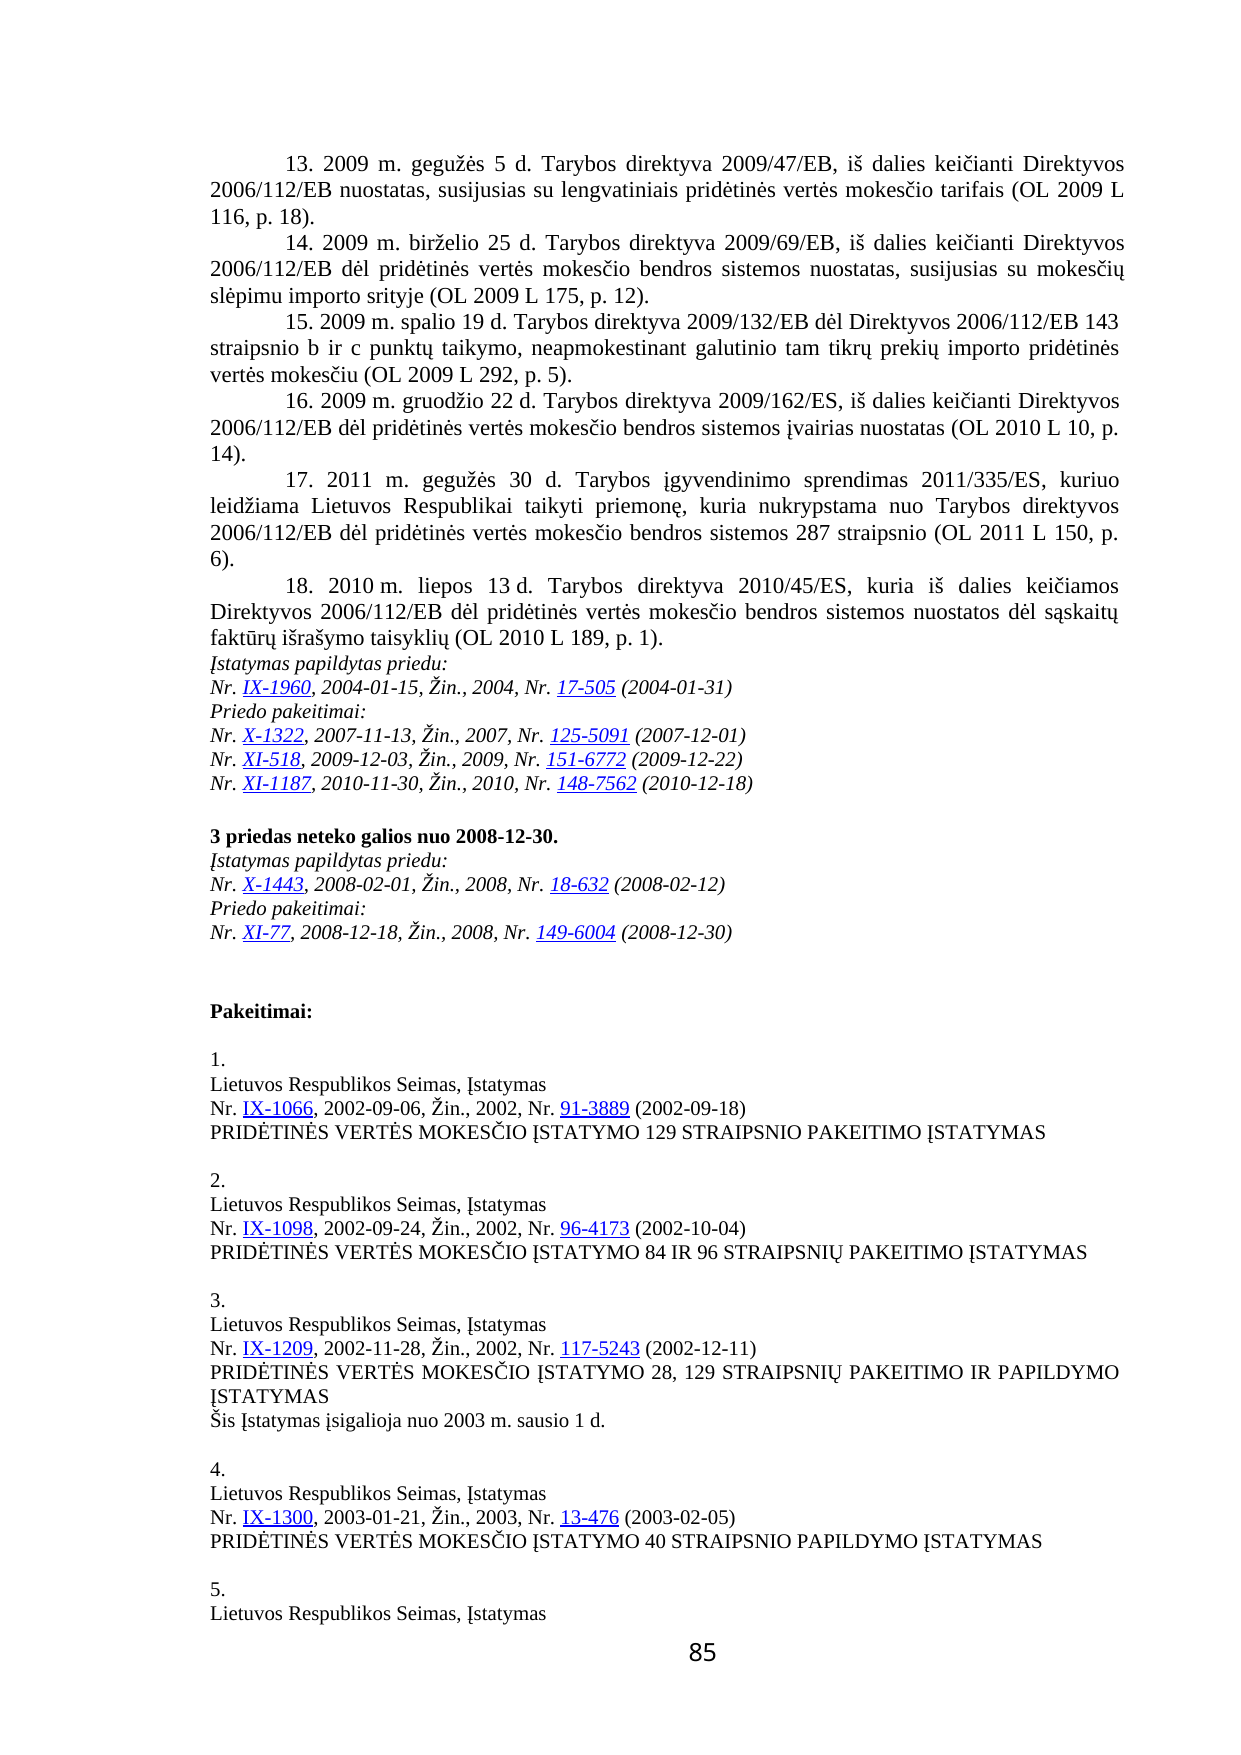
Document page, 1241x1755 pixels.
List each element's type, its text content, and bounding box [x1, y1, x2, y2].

text Šis Įstatymas įsigalioja nuo 2003 m. sausio 1 d. [210, 1408, 1120, 1432]
text PRIDĖTINĖS VERTĖS MOKESČIO ĮSTATYMO 129 STRAIPSNIO PAKEITIMO ĮSTATYMAS [210, 1119, 1120, 1144]
text 1. [210, 1047, 1120, 1071]
text Nr. XI-77, 2008-12-18, Žin., 2008, Nr. 149-6004 (2008-12-30) [210, 920, 1120, 944]
text 2. [210, 1168, 1120, 1192]
text Įstatymas papildytas priedu: [210, 651, 1120, 675]
text 17. 2011 m. gegužės 30 d. Tarybos įgyvendinimo sprendimas 2011/335/ES, kuriuo leidžiama Lietuvos Respublikai taikyti priemonę, kuria nukrypstama nuo Tarybos direktyvos 2006/112/EB dėl pridėtinės vertės mokesčio bendros sistemos 287 straipsnio (OL 2011 L 150, p. 6). [210, 466, 1120, 572]
text 13. 2009 m. gegužės 5 d. Tarybos direktyva 2009/47/EB, iš dalies keičianti Direktyvos 2006/112/EB nuostatas, susijusias su lengvatiniais pridėtinės vertės mokesčio tarifais (OL 2009 L 116, p. 18). [210, 150, 1126, 229]
text Priedo pakeitimai: [210, 699, 1120, 723]
text Nr. IX-1066, 2002-09-06, Žin., 2002, Nr. 91-3889 (2002-09-18) [210, 1096, 1120, 1119]
text Lietuvos Respublikos Seimas, Įstatymas [210, 1481, 1120, 1504]
text Nr. XI-1187, 2010-11-30, Žin., 2010, Nr. 148-7562 (2010-12-18) [210, 771, 1120, 795]
text Priedo pakeitimai: [210, 896, 1120, 920]
text Lietuvos Respublikos Seimas, Įstatymas [210, 1601, 1120, 1625]
text 18. 2010 m. liepos 13 d. Tarybos direktyva 2010/45/ES, kuria iš dalies keičiamos Direktyvos 2006/112/EB dėl pridėtinės vertės mokesčio bendros sistemos nuostatos dėl sąskaitų faktūrų išrašymo taisyklių (OL 2010 L 189, p. 1). [210, 572, 1120, 651]
text 3 priedas neteko galios nuo 2008-12-30. [210, 824, 1120, 848]
text Nr. X-1322, 2007-11-13, Žin., 2007, Nr. 125-5091 (2007-12-01) [210, 723, 1120, 747]
text Nr. IX-1098, 2002-09-24, Žin., 2002, Nr. 96-4173 (2002-10-04) [210, 1216, 1120, 1240]
text 5. [210, 1577, 1120, 1601]
text Nr. IX-1300, 2003-01-21, Žin., 2003, Nr. 13-476 (2003-02-05) [210, 1504, 1120, 1529]
text PRIDĖTINĖS VERTĖS MOKESČIO ĮSTATYMO 84 IR 96 STRAIPSNIŲ PAKEITIMO ĮSTATYMAS [210, 1240, 1120, 1264]
text 3. [210, 1288, 1120, 1312]
text Lietuvos Respublikos Seimas, Įstatymas [210, 1071, 1120, 1096]
text Lietuvos Respublikos Seimas, Įstatymas [210, 1192, 1120, 1216]
text PRIDĖTINĖS VERTĖS MOKESČIO ĮSTATYMO 28, 129 STRAIPSNIŲ PAKEITIMO IR PAPILDYMO ĮSTATYMAS [210, 1360, 1120, 1408]
text Nr. X-1443, 2008-02-01, Žin., 2008, Nr. 18-632 (2008-02-12) [210, 872, 1120, 896]
text Lietuvos Respublikos Seimas, Įstatymas [210, 1312, 1120, 1336]
text 14. 2009 m. birželio 25 d. Tarybos direktyva 2009/69/EB, iš dalies keičianti Direktyvos 2006/112/EB dėl pridėtinės vertės mokesčio bendros sistemos nuostatas, susijusias su mokesčių slėpimu importo srityje (OL 2009 L 175, p. 12). [210, 229, 1126, 308]
text 15. 2009 m. spalio 19 d. Tarybos direktyva 2009/132/EB dėl Direktyvos 2006/112/EB 143 straipsnio b ir c punktų taikymo, neapmokestinant galutinio tam tikrų prekių importo pridėtinės vertės mokesčiu (OL 2009 L 292, p. 5). [210, 308, 1120, 387]
text 16. 2009 m. gruodžio 22 d. Tarybos direktyva 2009/162/ES, iš dalies keičianti Direktyvos 2006/112/EB dėl pridėtinės vertės mokesčio bendros sistemos įvairias nuostatas (OL 2010 L 10, p. 14). [210, 387, 1120, 466]
text Nr. IX-1209, 2002-11-28, Žin., 2002, Nr. 117-5243 (2002-12-11) [210, 1336, 1120, 1360]
text Įstatymas papildytas priedu: [210, 848, 1120, 872]
text Nr. XI-518, 2009-12-03, Žin., 2009, Nr. 151-6772 (2009-12-22) [210, 747, 1120, 771]
text Pakeitimai: [210, 999, 1120, 1023]
text PRIDĖTINĖS VERTĖS MOKESČIO ĮSTATYMO 40 STRAIPSNIO PAPILDYMO ĮSTATYMAS [210, 1529, 1120, 1553]
text Nr. IX-1960, 2004-01-15, Žin., 2004, Nr. 17-505 (2004-01-31) [210, 675, 1120, 699]
text 4. [210, 1456, 1120, 1481]
